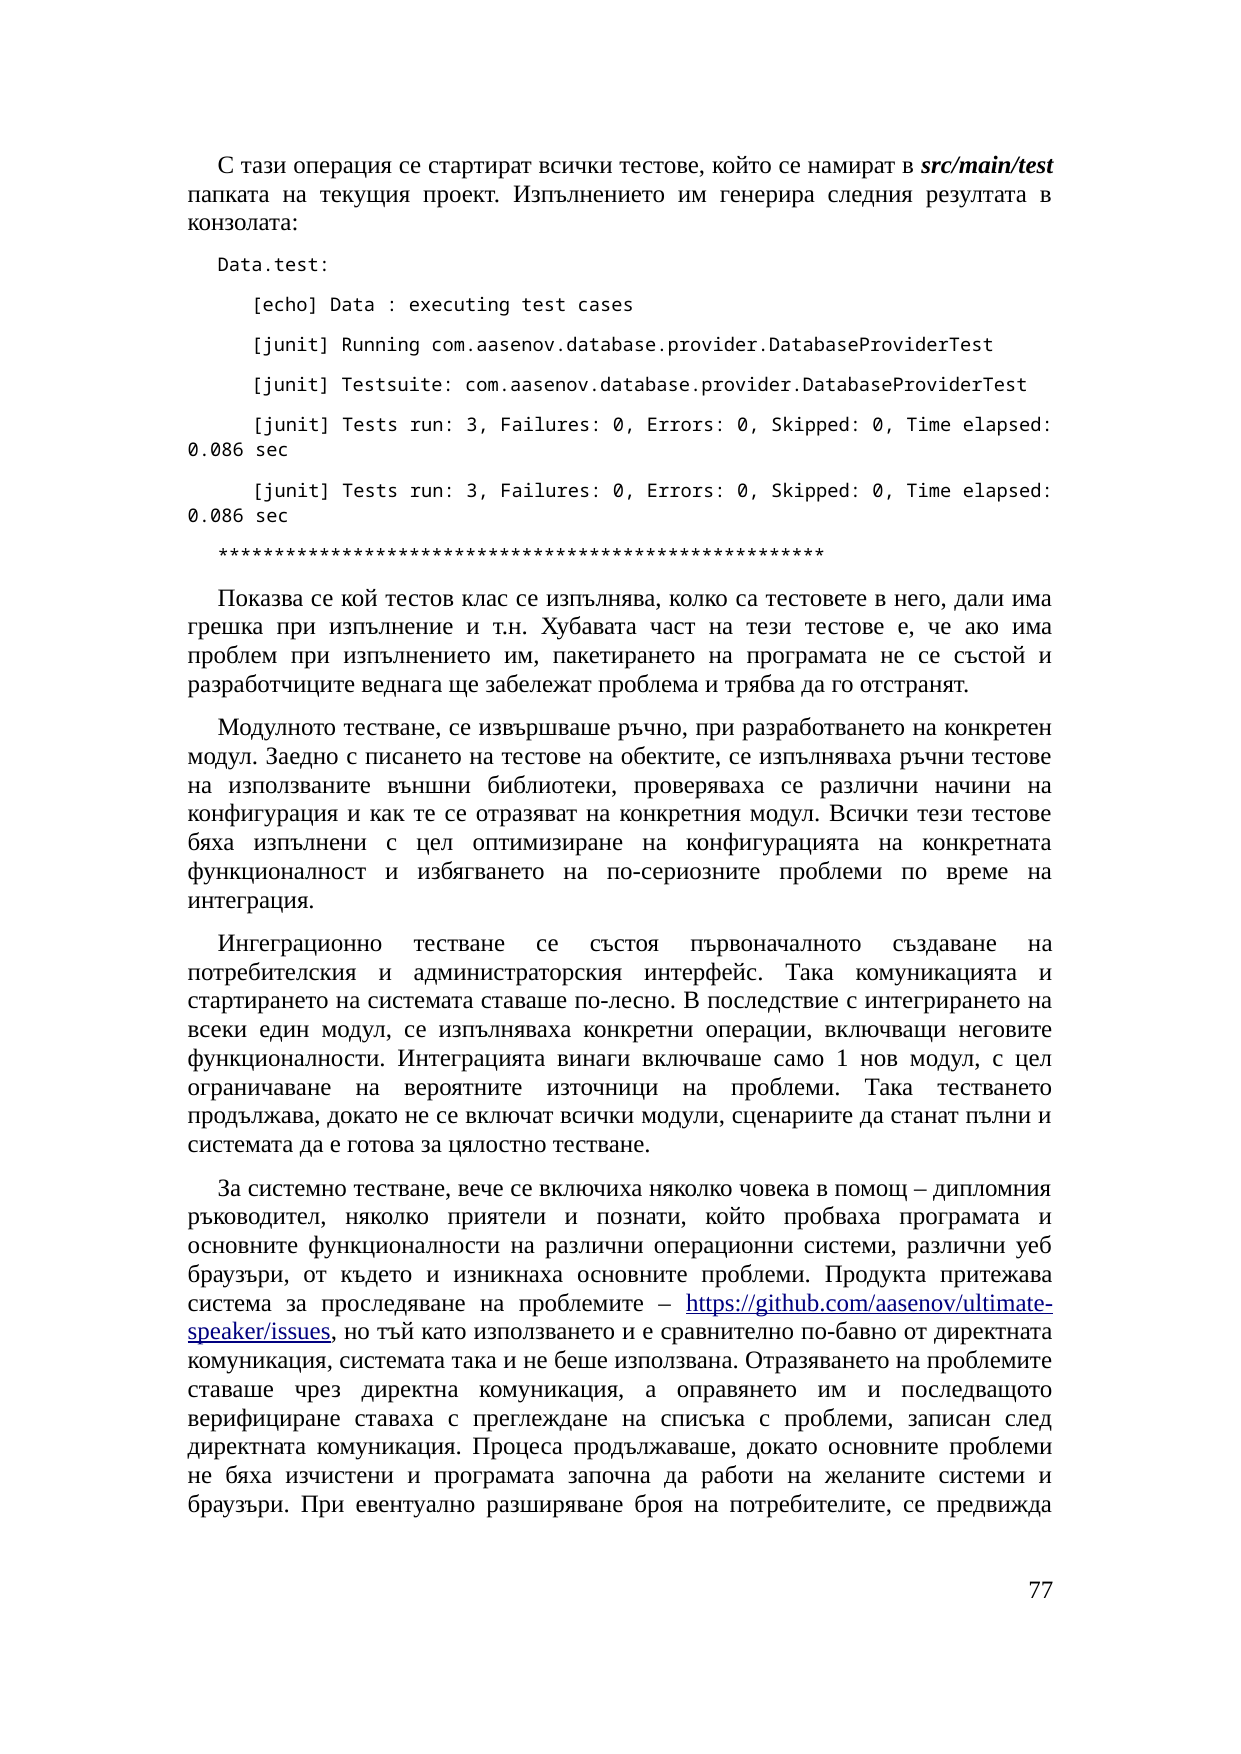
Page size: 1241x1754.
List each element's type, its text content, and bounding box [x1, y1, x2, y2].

text Модулното тестване, се извършваше ръчно, при разработването на конкретен модул. Заедно с писането на тестове на обектите, се изпълняваха ръчни тестове на използваните външни библиотеки, проверяваха се различни начини на конфигурация и как те се отразяват на конкретния модул. Всички тези тестове бяха изпълнени с цел оптимизиране на конфигурацията на конкретната функционалност и избягването на по-сериозните проблеми по време на интеграция. [187, 712, 1053, 913]
text [echo] Data : executing test cases [187, 291, 1053, 316]
text С тази операция се стартират всички тестове, който се намират в src/main/test папката на текущия проект. Изпълнението им генерира следния резултата в конзолата: [187, 150, 1053, 236]
text Data.test: [187, 251, 1053, 276]
text [junit] Testsuite: com.aasenov.database.provider.DatabaseProviderTest [187, 371, 1053, 397]
text [junit] Tests run: 3, Failures: 0, Errors: 0, Skipped: 0, Time elapsed: 0.086 sec [187, 477, 1053, 528]
text За системно тестване, вече се включиха няколко човека в помощ – дипломния ръководител, няколко приятели и познати, който пробваха програмата и основните функционалности на различни операционни системи, различни уеб браузъри, от където и изникнаха основните проблеми. Продукта притежава система за проследяване на проблемите – https://github.com/aasenov/ultimate-speaker/issues, но тъй като използването и е сравнително по-бавно от директната комуникация, системата така и не беше използвана. Отразяването на проблемите ставаше чрез директна комуникация, а оправянето им и последващото верифициране ставаха с преглеждане на списъка с проблеми, записан след директната комуникация. Процеса продължаваше, докато основните проблеми не бяха изчистени и програмата започна да работи на желаните системи и браузъри. При евентуално разширяване броя на потребителите, се предвижда [187, 1173, 1053, 1518]
text ****************************************************** [187, 542, 1053, 568]
text [junit] Tests run: 3, Failures: 0, Errors: 0, Skipped: 0, Time elapsed: 0.086 sec [187, 411, 1053, 462]
text Показва се кой тестов клас се изпълнява, колко са тестовете в него, дали има грешка при изпълнение и т.н. Хубавата част на тези тестове е, че ако има проблем при изпълнението им, пакетирането на програмата не се състой и разработчиците веднага ще забележат проблема и трябва да го отстранят. [187, 583, 1053, 698]
text Ингеграционно тестване се състоя първоначалното създаване на потребителския и администраторския интерфейс. Така комуникацията и стартирането на системата ставаше по-лесно. В последствие с интегрирането на всеки един модул, се изпълняваха конкретни операции, включващи неговите функционалности. Интеграцията винаги включваше само 1 нов модул, с цел ограничаване на вероятните източници на проблеми. Така тестването продължава, докато не се включат всички модули, сценариите да станат пълни и системата да е готова за цялостно тестване. [187, 928, 1053, 1158]
text [junit] Running com.aasenov.database.provider.DatabaseProviderTest [187, 331, 1053, 357]
